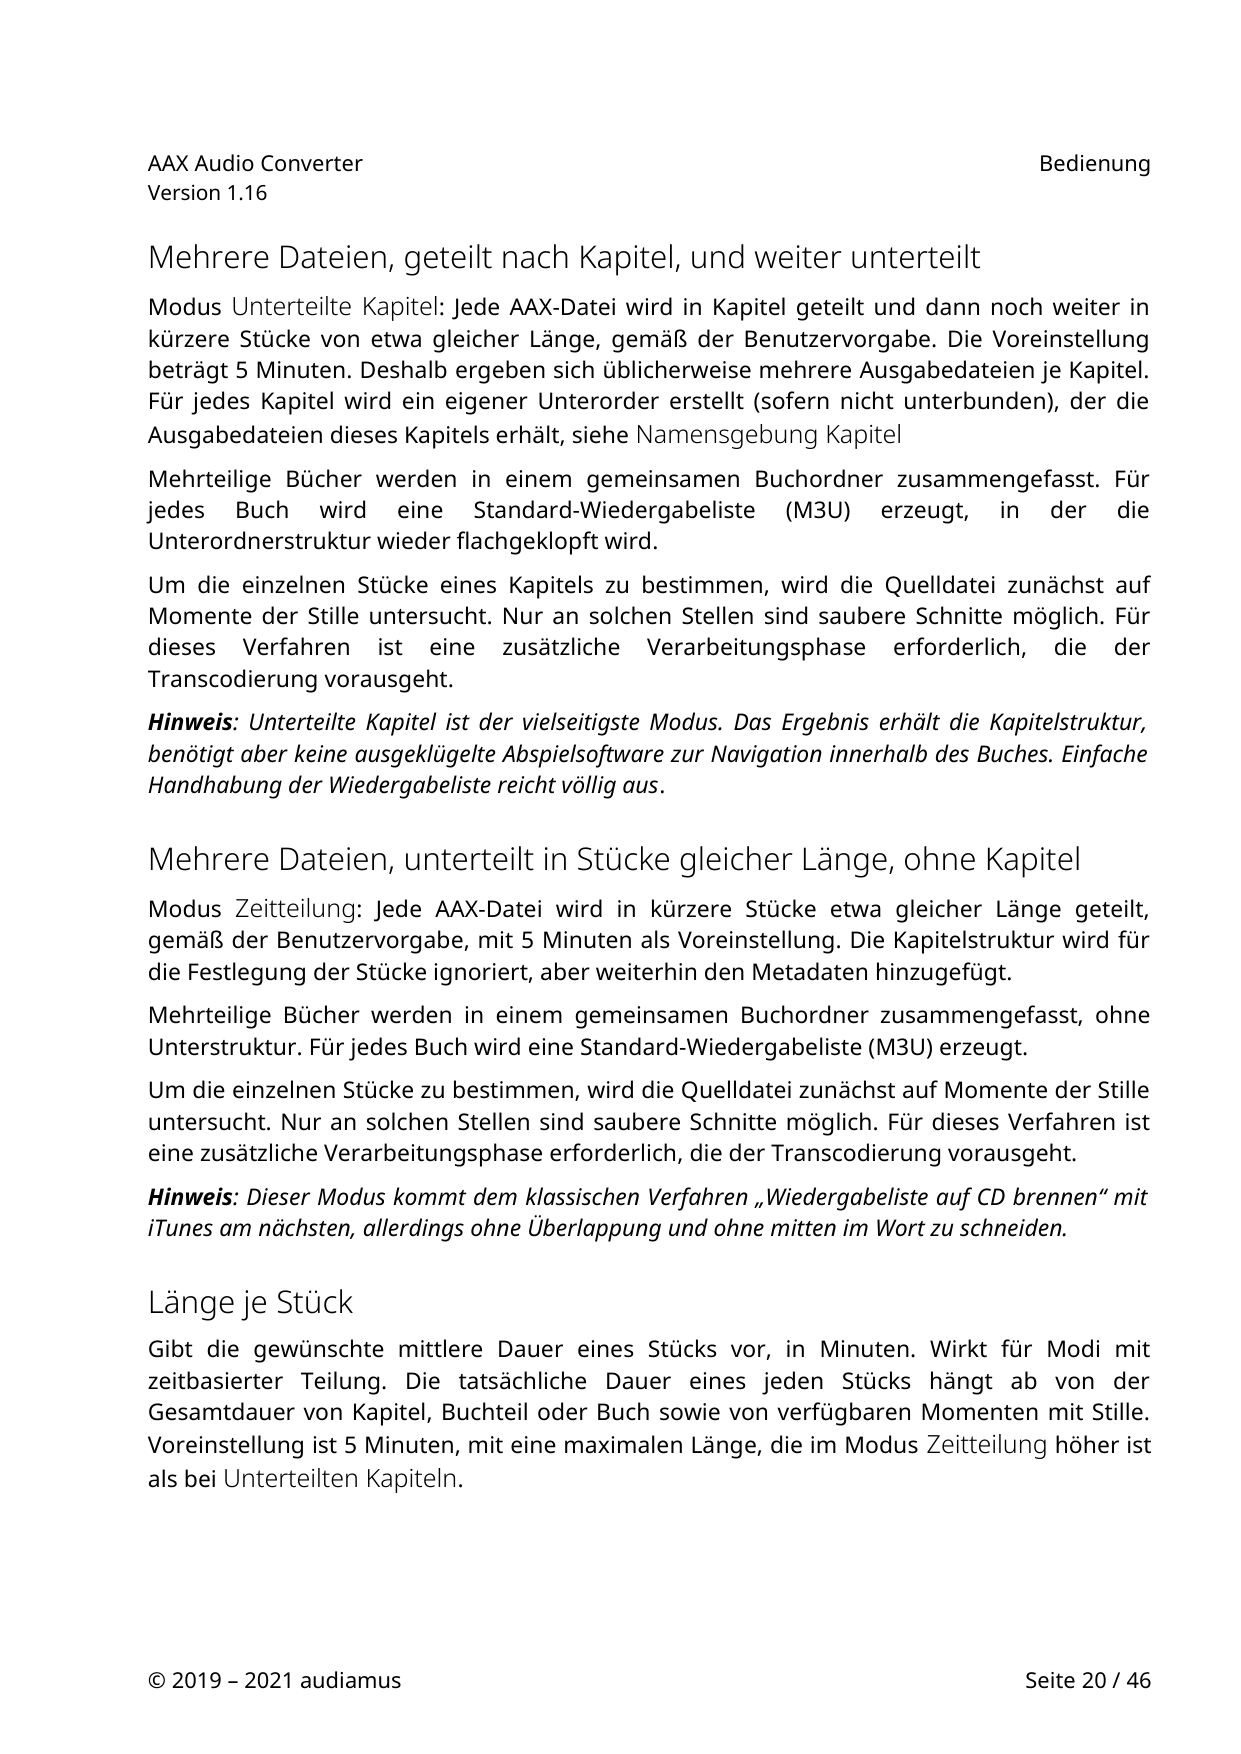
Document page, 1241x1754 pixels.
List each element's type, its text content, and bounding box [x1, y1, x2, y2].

text Gibt die gewünschte mittlere Dauer eines Stücks vor, in Minuten. Wirkt für Modi mit zeitbasierter Teilung. Die tatsächliche Dauer eines jeden Stücks hängt ab von der Gesamtdauer von Kapitel, Buchteil oder Buch sowie von verfügbaren Momenten mit Stille. Voreinstellung ist 5 Minuten, mit eine maximalen Länge, die im Modus Zeitteilung höher ist als bei Unterteilten Kapiteln. [148, 1333, 1152, 1495]
text Um die einzelnen Stücke zu bestimmen, wird die Quelldatei zunächst auf Momente der Stille untersucht. Nur an solchen Stellen sind saubere Schnitte möglich. Für dieses Verfahren ist eine zusätzliche Verarbeitungsphase erforderlich, die der Transcodierung vorausgeht. [148, 1074, 1152, 1168]
text Modus Zeitteilung: Jede AAX-Datei wird in kürzere Stücke etwa gleicher Länge geteilt, gemäß der Benutzervorgabe, mit 5 Minuten als Voreinstellung. Die Kapitelstruktur wird für die Festlegung der Stücke ignoriert, aber weiterhin den Metadaten hinzugefügt. [148, 891, 1152, 987]
subtitle Mehrere Dateien, geteilt nach Kapitel, und weiter unterteilt [148, 235, 1152, 278]
text Hinweis: Unterteilte Kapitel ist der vielseitigste Modus. Das Ergebnis erhält die Kapitelstruktur, benötigt aber keine ausgeklügelte Abspielsoftware zur Navigation innerhalb des Buches. Einfache Handhabung der Wiedergabeliste reicht völlig aus. [148, 706, 1152, 800]
text Modus Unterteilte Kapitel: Jede AAX-Datei wird in Kapitel geteilt und dann noch weiter in kürzere Stücke von etwa gleicher Länge, gemäß der Benutzervorgabe. Die Voreinstellung beträgt 5 Minuten. Deshalb ergeben sich üblicherweise mehrere Ausgabedateien je Kapitel. Für jedes Kapitel wird ein eigener Unterorder erstellt (sofern nicht unterbunden), der die Ausgabedateien dieses Kapitels erhält, siehe Namensgebung Kapitel [148, 289, 1152, 450]
text Um die einzelnen Stücke eines Kapitels zu bestimmen, wird die Quelldatei zunächst auf Momente der Stille untersucht. Nur an solchen Stellen sind saubere Schnitte möglich. Für dieses Verfahren ist eine zusätzliche Verarbeitungsphase erforderlich, die der Transcodierung vorausgeht. [148, 569, 1152, 694]
text Mehrteilige Bücher werden in einem gemeinsamen Buchordner zusammengefasst. Für jedes Buch wird eine Standard-Wiedergabeliste (M3U) erzeugt, in der die Unterordnerstruktur wieder flachgeklopft wird. [148, 463, 1152, 556]
text Mehrteilige Bücher werden in einem gemeinsamen Buchordner zusammengefasst, ohne Unterstruktur. Für jedes Buch wird eine Standard-Wiedergabeliste (M3U) erzeugt. [148, 999, 1152, 1062]
subtitle Mehrere Dateien, unterteilt in Stücke gleicher Länge, ohne Kapitel [148, 837, 1152, 880]
text Hinweis: Dieser Modus kommt dem klassischen Verfahren „Wiedergabeliste auf CD brennen“ mit iTunes am nächsten, allerdings ohne Überlappung und ohne mitten im Wort zu schneiden. [148, 1180, 1152, 1243]
subtitle Länge je Stück [148, 1280, 1152, 1323]
